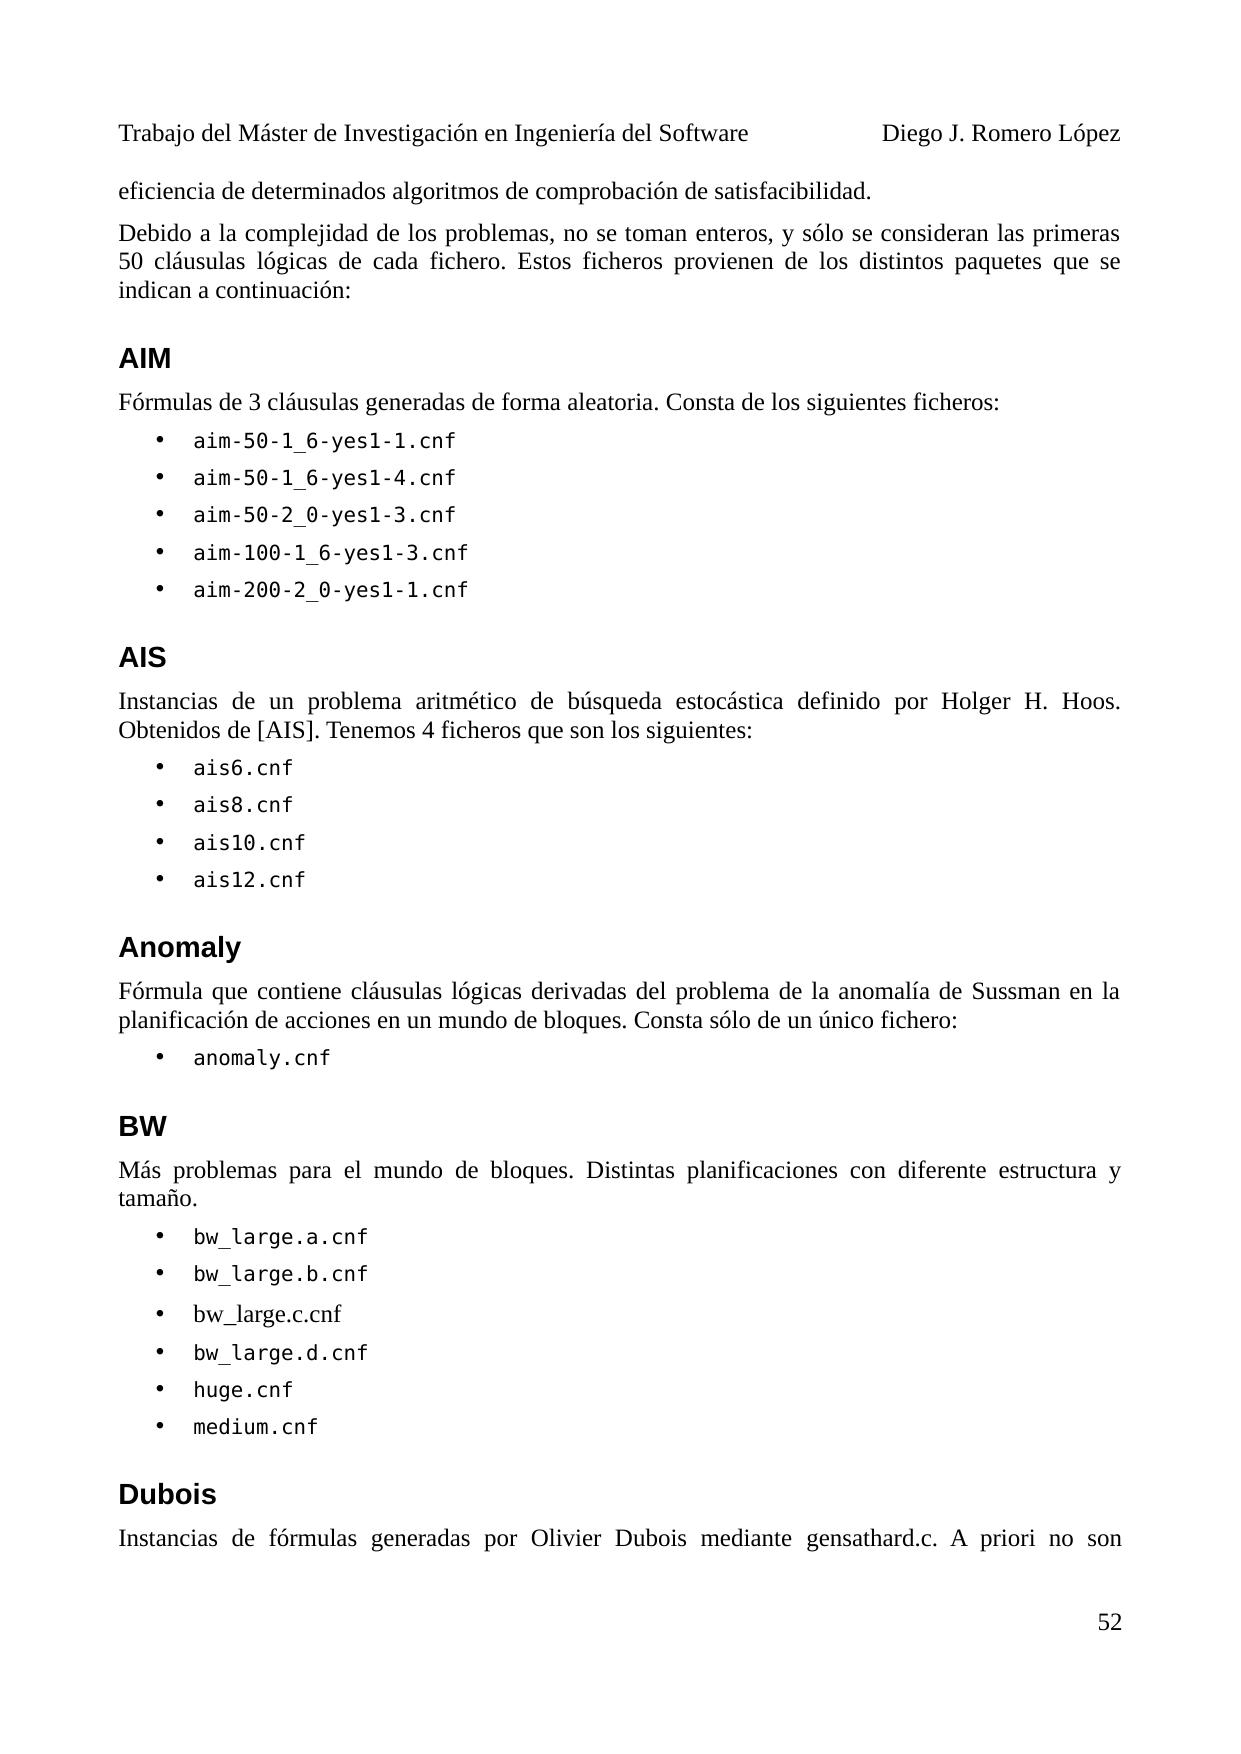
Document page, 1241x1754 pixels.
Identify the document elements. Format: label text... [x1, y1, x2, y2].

subtitle Anomaly [118, 930, 1122, 964]
list aim-50-1_6-yes1-1.cnf [156, 429, 1122, 453]
list aim-100-1_6-yes1-3.cnf [156, 541, 1122, 565]
subtitle BW [118, 1109, 1122, 1142]
list bw_large.a.cnf [156, 1225, 1122, 1249]
list bw_large.b.cnf [156, 1262, 1122, 1287]
list ais8.cnf [156, 793, 1122, 818]
list aim-50-2_0-yes1-3.cnf [156, 503, 1122, 528]
text Más problemas para el mundo de bloques. Distintas planificaciones con diferente estructura y tamaño. [118, 1155, 1122, 1212]
subtitle Dubois [118, 1477, 1122, 1511]
subtitle AIM [118, 341, 1122, 375]
list aim-50-1_6-yes1-4.cnf [156, 466, 1122, 491]
list anomaly.cnf [156, 1046, 1122, 1071]
subtitle AIS [118, 640, 1122, 674]
text Instancias de un problema aritmético de búsqueda estocástica definido por Holger H. Hoos. Obtenidos de [AIS]. Tenemos 4 ficheros que son los siguientes: [118, 686, 1122, 744]
list ais12.cnf [156, 868, 1122, 893]
text Fórmula que contiene cláusulas lógicas derivadas del problema de la anomalía de Sussman en la planificación de acciones en un mundo de bloques. Consta sólo de un único fichero: [118, 976, 1122, 1034]
text Debido a la complejidad de los problemas, no se toman enteros, y sólo se consideran las primeras 50 cláusulas lógicas de cada fichero. Estos ficheros provienen de los distintos paquetes que se indican a continuación: [118, 218, 1122, 304]
list bw_large.c.cnf [156, 1299, 1122, 1328]
list huge.cnf [156, 1378, 1122, 1403]
list medium.cnf [156, 1415, 1122, 1440]
list ais6.cnf [156, 756, 1122, 781]
list aim-200-2_0-yes1-1.cnf [156, 578, 1122, 603]
text eficiencia de determinados algoritmos de comprobación de satisfacibilidad. [118, 176, 1122, 205]
list ais10.cnf [156, 831, 1122, 856]
text Instancias de fórmulas generadas por Olivier Dubois mediante gensathard.c. A priori no son [118, 1523, 1122, 1552]
text Fórmulas de 3 cláusulas generadas de forma aleatoria. Consta de los siguientes ficheros: [118, 387, 1122, 416]
list bw_large.d.cnf [156, 1341, 1122, 1365]
